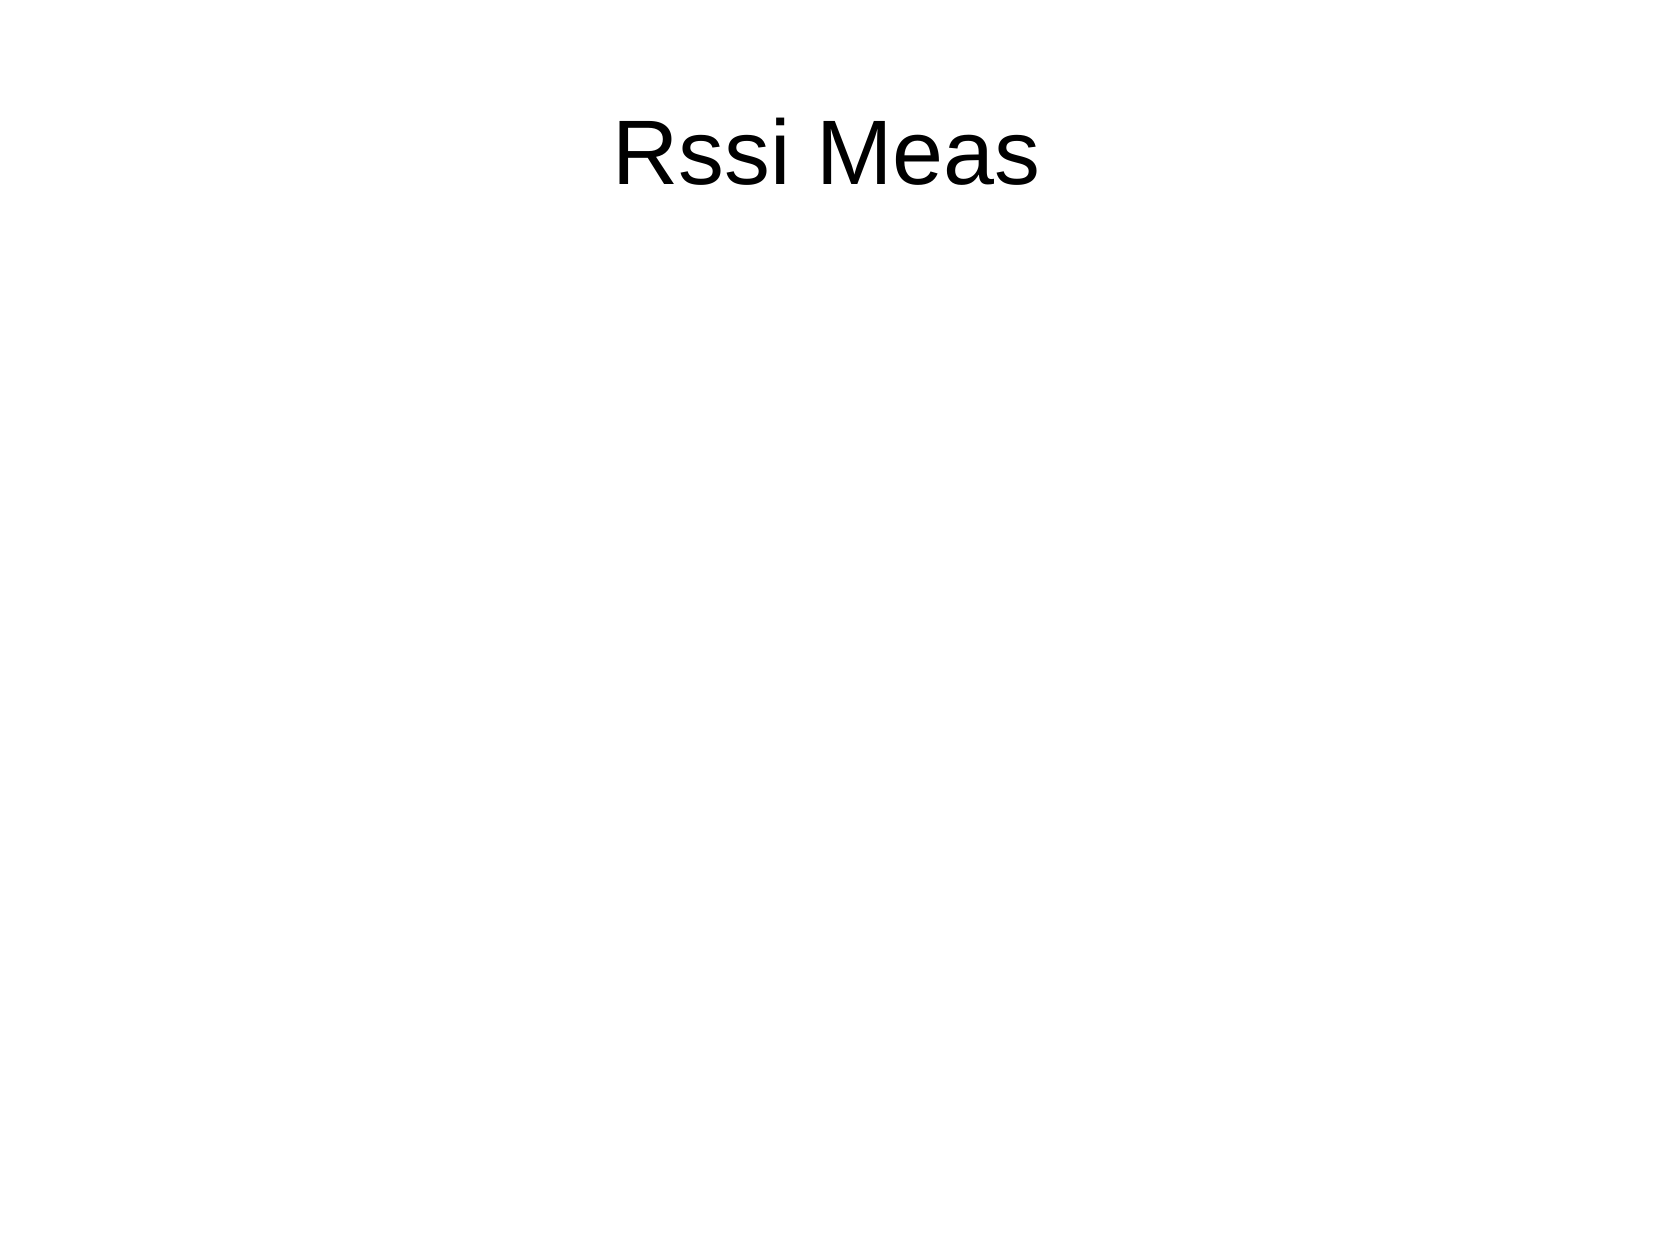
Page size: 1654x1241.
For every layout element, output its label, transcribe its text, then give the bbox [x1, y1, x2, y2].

title Rssi Meas [82, 49, 1571, 257]
